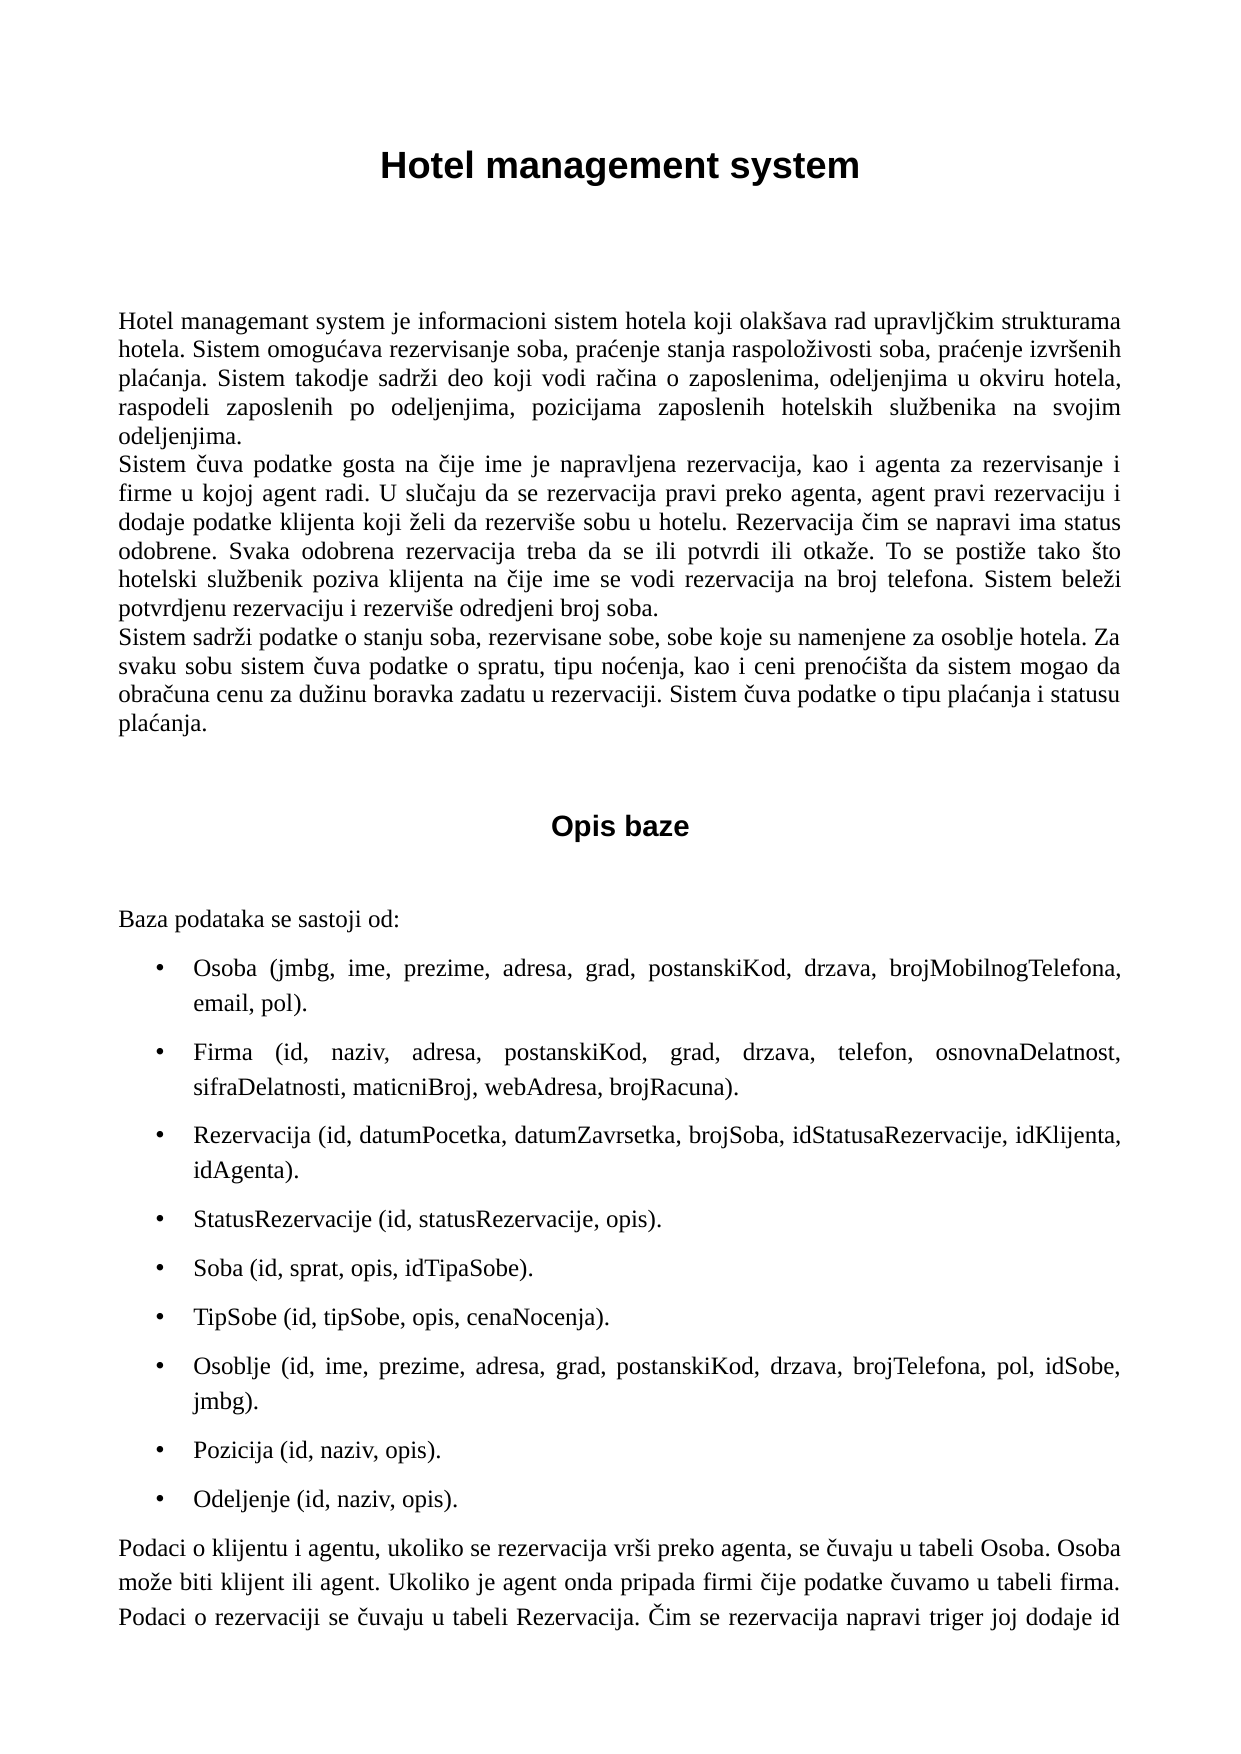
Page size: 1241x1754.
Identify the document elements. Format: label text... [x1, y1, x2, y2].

text Sistem sadrži podatke o stanju soba, rezervisane sobe, sobe koje su namenjene za osoblje hotela. Za svaku sobu sistem čuva podatke o spratu, tipu noćenja, kao i ceni prenoćišta da sistem mogao da obračuna cenu za dužinu boravka zadatu u rezervaciji. Sistem čuva podatke o tipu plaćanja i statusu plaćanja. [118, 622, 1122, 737]
list Osoba (jmbg, ime, prezime, adresa, grad, postanskiKod, drzava, brojMobilnogTelefona, email, pol). [156, 953, 1122, 1017]
text Hotel managemant system je informacioni sistem hotela koji olakšava rad upravljčkim strukturama hotela. Sistem omogućava rezervisanje soba, praćenje stanja raspoloživosti soba, praćenje izvršenih plaćanja. Sistem takodje sadrži deo koji vodi račina o zaposlenima, odeljenjima u okviru hotela, raspodeli zaposlenih po odeljenjima, pozicijama zaposlenih hotelskih službenika na svojim odeljenjima. [118, 306, 1122, 449]
list Osoblje (id, ime, prezime, adresa, grad, postanskiKod, drzava, brojTelefona, pol, idSobe, jmbg). [156, 1351, 1122, 1414]
list TipSobe (id, tipSobe, opis, cenaNocenja). [156, 1302, 1122, 1331]
list Soba (id, sprat, opis, idTipaSobe). [156, 1253, 1122, 1282]
text Baza podataka se sastoji od: [118, 904, 1122, 933]
list Firma (id, naziv, adresa, postanskiKod, grad, drzava, telefon, osnovnaDelatnost, sifraDelatnosti, maticniBroj, webAdresa, brojRacuna). [156, 1037, 1122, 1100]
text Podaci o klijentu i agentu, ukoliko se rezervacija vrši preko agenta, se čuvaju u tabeli Osoba. Osoba može biti klijent ili agent. Ukoliko je agent onda pripada firmi čije podatke čuvamo u tabeli firma. Podaci o rezervaciji se čuvaju u tabeli Rezervacija. Čim se rezervacija napravi triger joj dodaje id [118, 1533, 1122, 1631]
list StatusRezervacije (id, statusRezervacije, opis). [156, 1204, 1122, 1233]
subtitle Hotel management system [118, 143, 1122, 187]
subtitle Opis baze [118, 809, 1122, 843]
list Odeljenje (id, naziv, opis). [156, 1484, 1122, 1513]
list Rezervacija (id, datumPocetka, datumZavrsetka, brojSoba, idStatusaRezervacije, idKlijenta, idAgenta). [156, 1121, 1122, 1184]
text Sistem čuva podatke gosta na čije ime je napravljena rezervacija, kao i agenta za rezervisanje i firme u kojoj agent radi. U slučaju da se rezervacija pravi preko agenta, agent pravi rezervaciju i dodaje podatke klijenta koji želi da rezerviše sobu u hotelu. Rezervacija čim se napravi ima status odobrene. Svaka odobrena rezervacija treba da se ili potvrdi ili otkaže. To se postiže tako što hotelski službenik poziva klijenta na čije ime se vodi rezervacija na broj telefona. Sistem beleži potvrdjenu rezervaciju i rezerviše odredjeni broj soba. [118, 449, 1122, 622]
list Pozicija (id, naziv, opis). [156, 1435, 1122, 1464]
